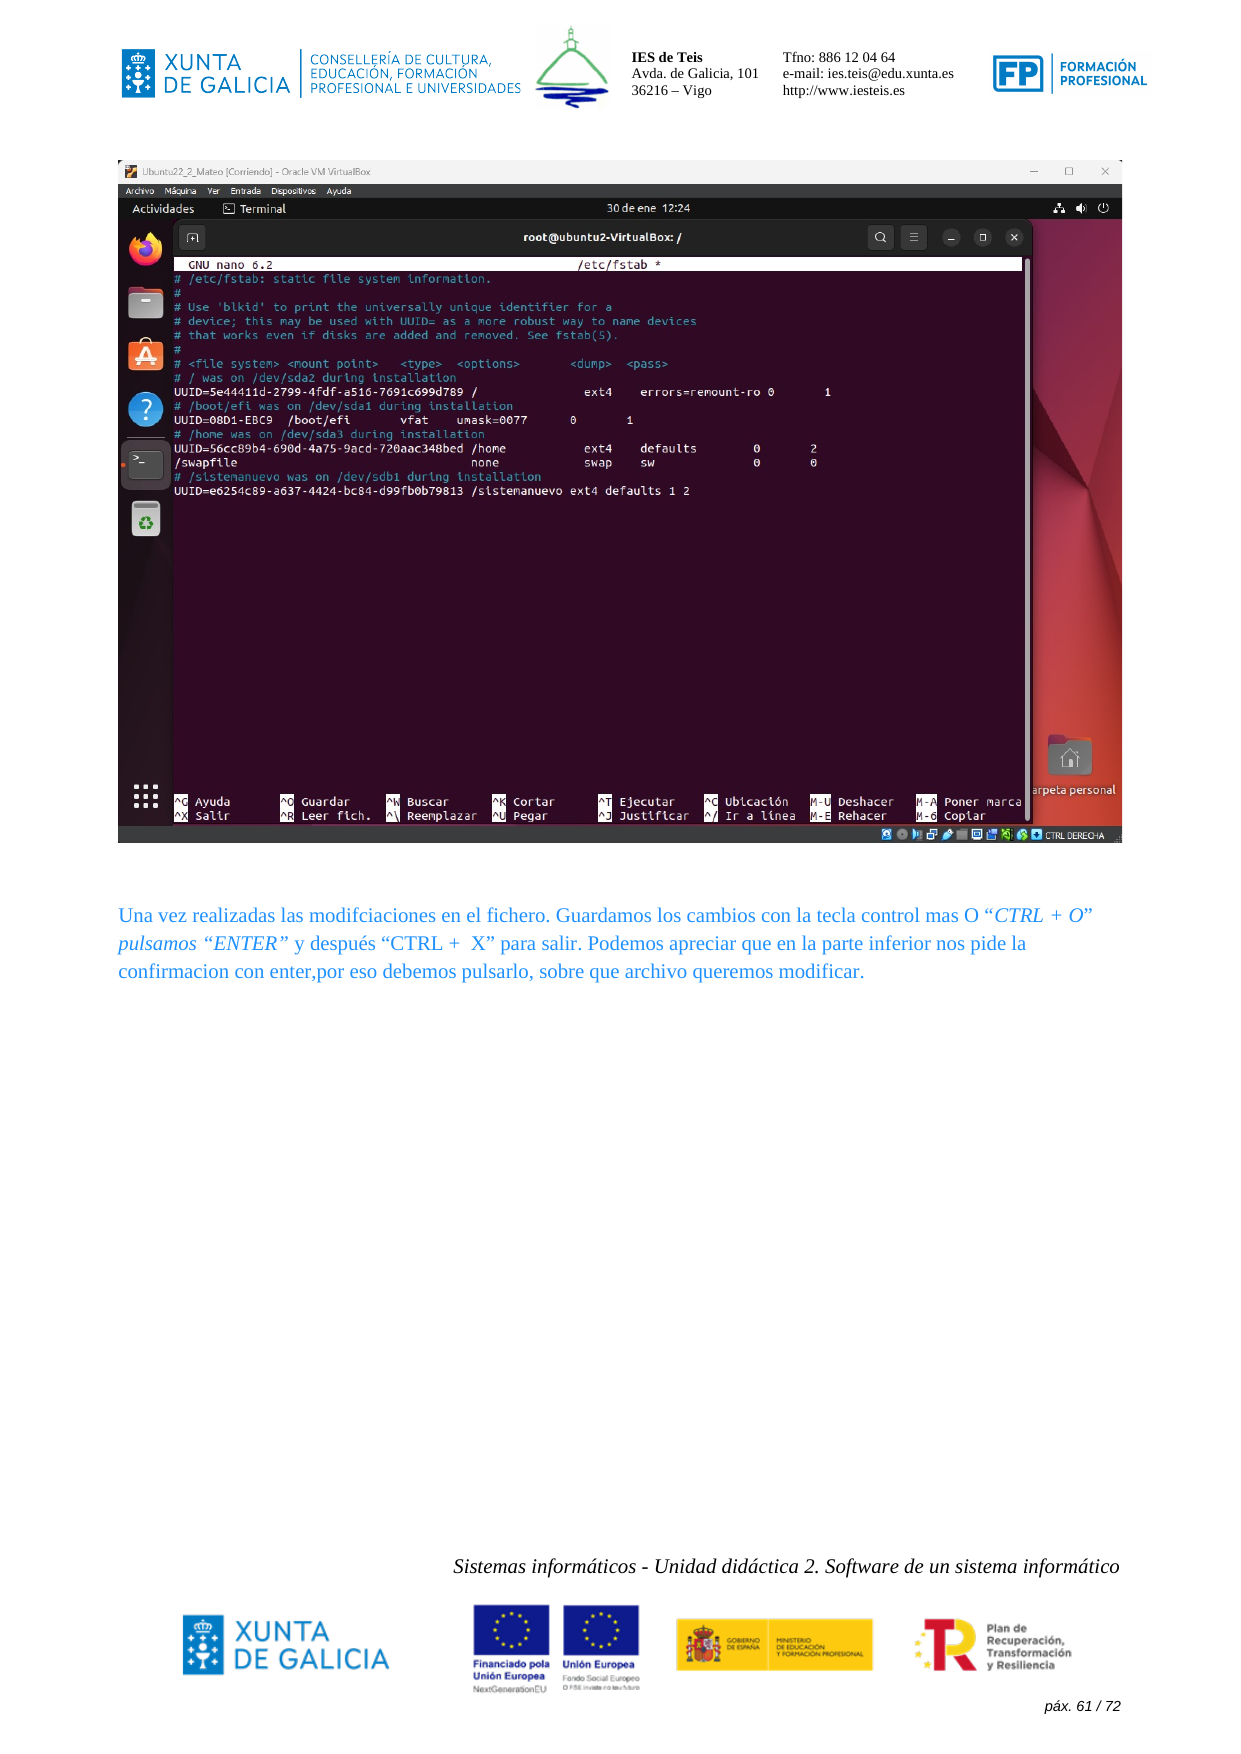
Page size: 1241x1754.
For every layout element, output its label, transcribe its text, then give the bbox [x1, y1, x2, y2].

picture [182, 1593, 1085, 1700]
picture [989, 50, 1153, 97]
text Una vez realizadas las modifciaciones en el fichero. Guardamos los cambios con la tecla control mas O “CTRL + O” pulsamos “ENTER” y después “CTRL + X” para salir. Podemos apreciar que en la parte inferior nos pide la confirmacion con enter,por eso debemos pulsarlo, sobre que archivo queremos modificar. [118, 903, 1122, 983]
picture [534, 25, 611, 110]
picture [118, 160, 1123, 843]
picture [121, 49, 521, 98]
